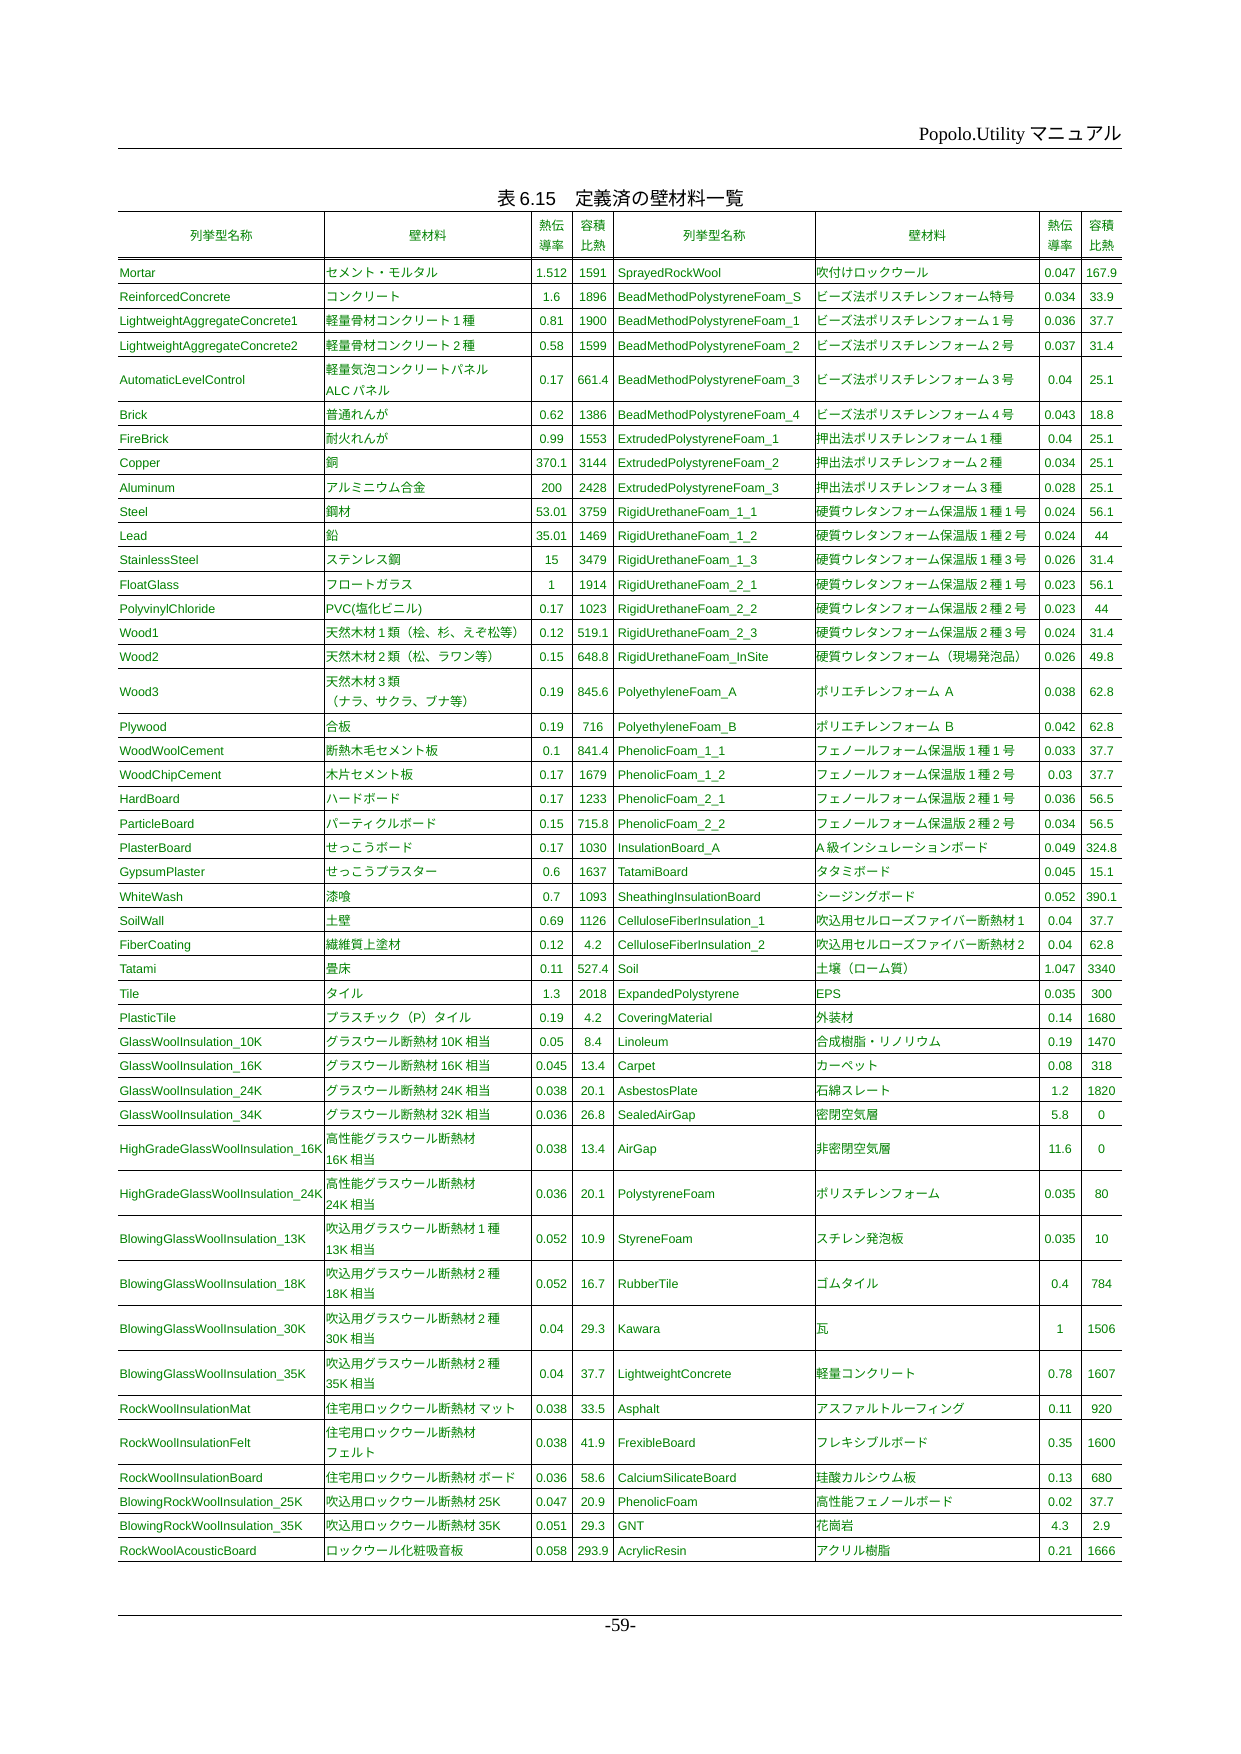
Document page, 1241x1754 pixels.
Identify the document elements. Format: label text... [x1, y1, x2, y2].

table_cell ステンレス鋼 [325, 547, 531, 571]
table_cell 0.035 [1040, 981, 1081, 1004]
table_cell PolystyreneFoam [614, 1171, 815, 1215]
table_cell 1553 [573, 426, 613, 449]
table_cell 1607 [1082, 1351, 1122, 1395]
table_cell コンクリート [325, 284, 531, 307]
table_cell せっこうプラスター [325, 859, 531, 883]
table_cell 0.02 [1040, 1489, 1081, 1512]
table_header 熱伝 導率 [532, 212, 572, 257]
table_cell 16.7 [573, 1261, 613, 1305]
table_cell BlowingGlassWoolInsulation_13K [118, 1216, 324, 1260]
table_cell 0.08 [1040, 1054, 1081, 1077]
table_cell 0.045 [532, 1054, 572, 1077]
table_cell 35.01 [532, 523, 572, 546]
table_header 列挙型名称 [614, 212, 815, 257]
table_cell 天然木材3類 （ナラ、サクラ、ブナ等） [325, 669, 531, 713]
table_cell ビーズ法ポリスチレンフォーム特号 [816, 284, 1039, 307]
table_cell ビーズ法ポリスチレンフォーム2号 [816, 333, 1039, 356]
table_header 容積 比熱 [1082, 212, 1122, 257]
table_cell GlassWoolInsulation_16K [118, 1054, 324, 1077]
table_cell 0.78 [1040, 1351, 1081, 1395]
table_cell AirGap [614, 1126, 815, 1170]
table_cell 53.01 [532, 499, 572, 522]
table_cell 0.036 [532, 1465, 572, 1488]
table_cell フェノールフォーム保温版 2種2号 [816, 811, 1039, 834]
table_cell 37.7 [1082, 762, 1122, 786]
table_cell FiberCoating [118, 932, 324, 955]
table_cell 1666 [1082, 1538, 1122, 1561]
table_cell 石綿スレート [816, 1078, 1039, 1101]
table_cell 0 [1082, 1102, 1122, 1125]
table_cell 1.047 [1040, 956, 1081, 980]
table_cell 0.58 [532, 333, 572, 356]
text 表6.15 定義済の壁材料一覧 [118, 184, 1122, 211]
table_cell 天然木材1類（桧、杉、えぞ松等） [325, 620, 531, 643]
table_cell 0.19 [532, 1005, 572, 1028]
table_cell 1126 [573, 908, 613, 931]
table_cell 吹込用グラスウール断熱材2種 18K相当 [325, 1261, 531, 1305]
table_cell 0.11 [532, 956, 572, 980]
table_cell 37.7 [1082, 309, 1122, 332]
table_cell 167.9 [1082, 260, 1122, 283]
table_cell Kawara [614, 1306, 815, 1350]
table_cell 0.12 [532, 620, 572, 643]
table_cell 8.4 [573, 1029, 613, 1052]
table_header 列挙型名称 [118, 212, 324, 257]
table_cell タイル [325, 981, 531, 1004]
table_cell 0.21 [1040, 1538, 1081, 1561]
table_cell GNT [614, 1514, 815, 1537]
table_cell 5.8 [1040, 1102, 1081, 1125]
table_cell ポリエチレンフォーム Ｂ [816, 714, 1039, 737]
table_cell 300 [1082, 981, 1122, 1004]
table_cell 31.4 [1082, 333, 1122, 356]
table_cell ポリエチレンフォーム Ａ [816, 669, 1039, 713]
table_cell 吹込用グラスウール断熱材2種 30K相当 [325, 1306, 531, 1350]
table_cell FrexibleBoard [614, 1420, 815, 1464]
table_cell 200 [532, 475, 572, 498]
table_cell 0.034 [1040, 811, 1081, 834]
table_cell 0.038 [532, 1420, 572, 1464]
table_cell 天然木材2類（松、ラワン等） [325, 645, 531, 668]
table_cell 920 [1082, 1396, 1122, 1419]
table_cell 56.5 [1082, 811, 1122, 834]
table_cell 鋼材 [325, 499, 531, 522]
table_cell RigidUrethaneFoam_InSite [614, 645, 815, 668]
table_cell 11.6 [1040, 1126, 1081, 1170]
table_cell Soil [614, 956, 815, 980]
table_cell 4.2 [573, 932, 613, 955]
table_cell 0.12 [532, 932, 572, 955]
table_cell A級インシュレーションボード [816, 835, 1039, 858]
table_cell Aluminum [118, 475, 324, 498]
table_cell 29.3 [573, 1306, 613, 1350]
table_cell 吹込用グラスウール断熱材2種 35K相当 [325, 1351, 531, 1395]
table_cell ExtrudedPolystyreneFoam_3 [614, 475, 815, 498]
table_cell 0.15 [532, 645, 572, 668]
table_cell LightweightAggregateConcrete1 [118, 309, 324, 332]
table_cell 押出法ポリスチレンフォーム3種 [816, 475, 1039, 498]
table_cell 20.9 [573, 1489, 613, 1512]
table_cell 珪酸カルシウム板 [816, 1465, 1039, 1488]
table_cell 0.045 [1040, 859, 1081, 883]
table_cell 33.5 [573, 1396, 613, 1419]
table_cell BlowingGlassWoolInsulation_18K [118, 1261, 324, 1305]
table_cell 20.1 [573, 1171, 613, 1215]
table_cell GlassWoolInsulation_10K [118, 1029, 324, 1052]
table_cell HighGradeGlassWoolInsulation_16K [118, 1126, 324, 1170]
table_cell 62.8 [1082, 932, 1122, 955]
table_cell Wood3 [118, 669, 324, 713]
table_cell ExtrudedPolystyreneFoam_2 [614, 450, 815, 474]
table_cell SheathingInsulationBoard [614, 884, 815, 907]
table_cell カーペット [816, 1054, 1039, 1077]
table_cell 648.8 [573, 645, 613, 668]
table_cell Plywood [118, 714, 324, 737]
table_cell 0.026 [1040, 547, 1081, 571]
table_cell 519.1 [573, 620, 613, 643]
table_cell 1.512 [532, 260, 572, 283]
table_cell セメント・モルタル [325, 260, 531, 283]
table_cell グラスウール断熱材 24K相当 [325, 1078, 531, 1101]
table_cell TatamiBoard [614, 859, 815, 883]
table_cell 吹込用セルローズファイバー断熱材2 [816, 932, 1039, 955]
table_cell PhenolicFoam [614, 1489, 815, 1512]
table_cell 0 [1082, 1126, 1122, 1170]
table_cell 吹付けロックウール [816, 260, 1039, 283]
table_cell 外装材 [816, 1005, 1039, 1028]
table_cell 25.1 [1082, 426, 1122, 449]
table_cell 37.7 [1082, 738, 1122, 761]
table_cell FloatGlass [118, 572, 324, 595]
table_cell 1030 [573, 835, 613, 858]
table_cell 0.04 [1040, 908, 1081, 931]
table_cell 0.05 [532, 1029, 572, 1052]
table_cell 13.4 [573, 1126, 613, 1170]
table_cell 硬質ウレタンフォーム保温版1種1号 [816, 499, 1039, 522]
table_cell 住宅用ロックウール断熱材 フェルト [325, 1420, 531, 1464]
table_cell 3479 [573, 547, 613, 571]
table_cell 高性能フェノールボード [816, 1489, 1039, 1512]
table_cell Tile [118, 981, 324, 1004]
table_cell PolyvinylChloride [118, 596, 324, 619]
table_cell RockWoolInsulationMat [118, 1396, 324, 1419]
table_cell BlowingRockWoolInsulation_25K [118, 1489, 324, 1512]
table_cell CalciumSilicateBoard [614, 1465, 815, 1488]
table_cell 4.3 [1040, 1514, 1081, 1537]
table_cell 軽量コンクリート [816, 1351, 1039, 1395]
table_cell RigidUrethaneFoam_1_2 [614, 523, 815, 546]
table_cell 鉛 [325, 523, 531, 546]
table_cell 0.04 [1040, 357, 1081, 401]
table_cell 1637 [573, 859, 613, 883]
table_cell 密閉空気層 [816, 1102, 1039, 1125]
table_cell 0.023 [1040, 572, 1081, 595]
table_cell BeadMethodPolystyreneFoam_1 [614, 309, 815, 332]
table_cell Tatami [118, 956, 324, 980]
table_cell 293.9 [573, 1538, 613, 1561]
table_cell GlassWoolInsulation_34K [118, 1102, 324, 1125]
table_cell 370.1 [532, 450, 572, 474]
table_cell 20.1 [573, 1078, 613, 1101]
table_cell 0.19 [532, 669, 572, 713]
table_cell 0.13 [1040, 1465, 1081, 1488]
table_cell StainlessSteel [118, 547, 324, 571]
table_cell 0.038 [532, 1078, 572, 1101]
table_cell 56.1 [1082, 499, 1122, 522]
table_cell 37.7 [1082, 908, 1122, 931]
table_cell 木片セメント板 [325, 762, 531, 786]
table_header 壁材料 [325, 212, 531, 257]
table_cell 0.035 [1040, 1216, 1081, 1260]
table_cell 0.024 [1040, 499, 1081, 522]
table_cell 1470 [1082, 1029, 1122, 1052]
table_cell 畳床 [325, 956, 531, 980]
table_cell PolyethyleneFoam_B [614, 714, 815, 737]
table_cell 軽量気泡コンクリートパネル ALCパネル [325, 357, 531, 401]
table_cell 花崗岩 [816, 1514, 1039, 1537]
table_cell SoilWall [118, 908, 324, 931]
table_cell Brick [118, 402, 324, 425]
table_cell RubberTile [614, 1261, 815, 1305]
table_header 熱伝 導率 [1040, 212, 1081, 257]
table_cell PVC(塩化ビニル) [325, 596, 531, 619]
table_cell 0.026 [1040, 645, 1081, 668]
table_cell グラスウール断熱材 32K相当 [325, 1102, 531, 1125]
table_cell ExpandedPolystyrene [614, 981, 815, 1004]
table_cell 軽量骨材コンクリート2種 [325, 333, 531, 356]
table_cell WoodWoolCement [118, 738, 324, 761]
table_cell 0.036 [1040, 787, 1081, 810]
table_cell 37.7 [573, 1351, 613, 1395]
table_cell 1679 [573, 762, 613, 786]
table_cell 0.051 [532, 1514, 572, 1537]
table_cell フレキシブルボード [816, 1420, 1039, 1464]
table_cell 0.036 [532, 1171, 572, 1215]
table_cell 0.028 [1040, 475, 1081, 498]
table_cell WhiteWash [118, 884, 324, 907]
table_cell RigidUrethaneFoam_2_3 [614, 620, 815, 643]
table_cell 0.1 [532, 738, 572, 761]
table_cell 吹込用グラスウール断熱材1種 13K相当 [325, 1216, 531, 1260]
table_cell 硬質ウレタンフォーム保温版2種3号 [816, 620, 1039, 643]
table_cell 0.17 [532, 762, 572, 786]
table_cell グラスウール断熱材 16K相当 [325, 1054, 531, 1077]
table_cell 吹込用ロックウール断熱材 35K [325, 1514, 531, 1537]
table_cell 土壌（ローム質） [816, 956, 1039, 980]
table_cell 銅 [325, 450, 531, 474]
table_cell 0.6 [532, 859, 572, 883]
table_cell 0.047 [532, 1489, 572, 1512]
table_cell 住宅用ロックウール断熱材 マット [325, 1396, 531, 1419]
table_cell 0.17 [532, 787, 572, 810]
table_cell 1506 [1082, 1306, 1122, 1350]
table_cell BlowingGlassWoolInsulation_30K [118, 1306, 324, 1350]
table_cell Linoleum [614, 1029, 815, 1052]
table_cell 661.4 [573, 357, 613, 401]
table_cell 高性能グラスウール断熱材 24K相当 [325, 1171, 531, 1215]
table_cell 680 [1082, 1465, 1122, 1488]
table_cell 4.2 [573, 1005, 613, 1028]
table_cell パーティクルボード [325, 811, 531, 834]
table_cell 0.033 [1040, 738, 1081, 761]
table_cell 1093 [573, 884, 613, 907]
table_cell LightweightAggregateConcrete2 [118, 333, 324, 356]
table_cell 56.1 [1082, 572, 1122, 595]
table_cell 841.4 [573, 738, 613, 761]
table_cell PhenolicFoam_2_1 [614, 787, 815, 810]
table_cell PolyethyleneFoam_A [614, 669, 815, 713]
table_cell Carpet [614, 1054, 815, 1077]
table_cell 0.043 [1040, 402, 1081, 425]
table_cell WoodChipCement [118, 762, 324, 786]
table_cell 715.8 [573, 811, 613, 834]
table_cell 37.7 [1082, 1489, 1122, 1512]
table_cell 軽量骨材コンクリート1種 [325, 309, 531, 332]
table_cell アスファルトルーフィング [816, 1396, 1039, 1419]
table_cell 31.4 [1082, 620, 1122, 643]
table_cell PhenolicFoam_1_1 [614, 738, 815, 761]
table_cell ReinforcedConcrete [118, 284, 324, 307]
table_cell Steel [118, 499, 324, 522]
table_cell 80 [1082, 1171, 1122, 1215]
table_cell Wood1 [118, 620, 324, 643]
table_cell 1023 [573, 596, 613, 619]
table_cell 0.036 [1040, 309, 1081, 332]
table_cell AsbestosPlate [614, 1078, 815, 1101]
table_cell SealedAirGap [614, 1102, 815, 1125]
table_cell 1820 [1082, 1078, 1122, 1101]
table_cell 0.023 [1040, 596, 1081, 619]
table_cell PlasticTile [118, 1005, 324, 1028]
table_cell 18.8 [1082, 402, 1122, 425]
table_cell 0.04 [1040, 426, 1081, 449]
table_cell ビーズ法ポリスチレンフォーム4号 [816, 402, 1039, 425]
table_cell 0.049 [1040, 835, 1081, 858]
table_cell 44 [1082, 523, 1122, 546]
table_cell 1469 [573, 523, 613, 546]
table_cell LightweightConcrete [614, 1351, 815, 1395]
table_cell 0.14 [1040, 1005, 1081, 1028]
table_cell RockWoolInsulationFelt [118, 1420, 324, 1464]
table_cell 1680 [1082, 1005, 1122, 1028]
table_cell 押出法ポリスチレンフォーム2種 [816, 450, 1039, 474]
table_cell 13.4 [573, 1054, 613, 1077]
table_cell 2018 [573, 981, 613, 1004]
table_cell 0.19 [1040, 1029, 1081, 1052]
table_cell 0.69 [532, 908, 572, 931]
table_cell 合板 [325, 714, 531, 737]
table_cell グラスウール断熱材 10K相当 [325, 1029, 531, 1052]
table_cell 硬質ウレタンフォーム保温版2種2号 [816, 596, 1039, 619]
table_cell ポリスチレンフォーム [816, 1171, 1039, 1215]
table_cell 押出法ポリスチレンフォーム1種 [816, 426, 1039, 449]
table_cell 3144 [573, 450, 613, 474]
table_cell 33.9 [1082, 284, 1122, 307]
table_cell 716 [573, 714, 613, 737]
table_cell 0.042 [1040, 714, 1081, 737]
table_cell 62.8 [1082, 669, 1122, 713]
table_cell 吹込用ロックウール断熱材 25K [325, 1489, 531, 1512]
table_cell 0.11 [1040, 1396, 1081, 1419]
table_cell 0.81 [532, 309, 572, 332]
table_cell タタミボード [816, 859, 1039, 883]
table_cell 普通れんが [325, 402, 531, 425]
table_cell 0.024 [1040, 620, 1081, 643]
table_cell 0.034 [1040, 284, 1081, 307]
table_cell 15 [532, 547, 572, 571]
table_cell 硬質ウレタンフォーム保温版1種2号 [816, 523, 1039, 546]
table_cell BeadMethodPolystyreneFoam_2 [614, 333, 815, 356]
table_cell ビーズ法ポリスチレンフォーム3号 [816, 357, 1039, 401]
table_cell スチレン発泡板 [816, 1216, 1039, 1260]
table_cell 0.058 [532, 1538, 572, 1561]
table_cell 吹込用セルローズファイバー断熱材1 [816, 908, 1039, 931]
table_cell 0.037 [1040, 333, 1081, 356]
table_cell 29.3 [573, 1514, 613, 1537]
table_cell 0.038 [532, 1126, 572, 1170]
table_cell CoveringMaterial [614, 1005, 815, 1028]
table_cell PhenolicFoam_1_2 [614, 762, 815, 786]
table_cell アクリル樹脂 [816, 1538, 1039, 1561]
table_cell 0.17 [532, 596, 572, 619]
table_cell フェノールフォーム保温版 2種1号 [816, 787, 1039, 810]
table_cell HardBoard [118, 787, 324, 810]
table_cell 0.038 [1040, 669, 1081, 713]
table_cell 1591 [573, 260, 613, 283]
table_cell RigidUrethaneFoam_2_2 [614, 596, 815, 619]
table_cell InsulationBoard_A [614, 835, 815, 858]
table_cell 1896 [573, 284, 613, 307]
table_cell 2.9 [1082, 1514, 1122, 1537]
table_cell 1600 [1082, 1420, 1122, 1464]
table_cell ロックウール化粧吸音板 [325, 1538, 531, 1561]
table_cell アルミニウム合金 [325, 475, 531, 498]
table_cell PlasterBoard [118, 835, 324, 858]
table_cell 0.034 [1040, 450, 1081, 474]
table_cell 1599 [573, 333, 613, 356]
table_cell 住宅用ロックウール断熱材 ボード [325, 1465, 531, 1488]
table_cell Wood2 [118, 645, 324, 668]
table_cell ビーズ法ポリスチレンフォーム1号 [816, 309, 1039, 332]
table_cell 324.8 [1082, 835, 1122, 858]
table_cell 瓦 [816, 1306, 1039, 1350]
table_cell 耐火れんが [325, 426, 531, 449]
table_cell 1900 [573, 309, 613, 332]
table_header 壁材料 [816, 212, 1039, 257]
table_cell 26.8 [573, 1102, 613, 1125]
table_cell 1 [532, 572, 572, 595]
table_cell RigidUrethaneFoam_2_1 [614, 572, 815, 595]
table_cell 1.3 [532, 981, 572, 1004]
table_cell 0.052 [1040, 884, 1081, 907]
table_cell 25.1 [1082, 450, 1122, 474]
table_cell 15.1 [1082, 859, 1122, 883]
table_cell 0.038 [532, 1396, 572, 1419]
table_cell EPS [816, 981, 1039, 1004]
table_cell ゴムタイル [816, 1261, 1039, 1305]
table_cell せっこうボード [325, 835, 531, 858]
table_cell BeadMethodPolystyreneFoam_S [614, 284, 815, 307]
table_cell 390.1 [1082, 884, 1122, 907]
table_cell シージングボード [816, 884, 1039, 907]
table_cell 非密閉空気層 [816, 1126, 1039, 1170]
table_cell GypsumPlaster [118, 859, 324, 883]
table_cell 0.4 [1040, 1261, 1081, 1305]
table_cell 1914 [573, 572, 613, 595]
table_cell フェノールフォーム保温版 1種1号 [816, 738, 1039, 761]
table_cell ParticleBoard [118, 811, 324, 834]
table_cell 56.5 [1082, 787, 1122, 810]
table_header 容積 比熱 [573, 212, 613, 257]
table_cell 硬質ウレタンフォーム保温版2種1号 [816, 572, 1039, 595]
table_cell Lead [118, 523, 324, 546]
table_cell 41.9 [573, 1420, 613, 1464]
table_cell 0.047 [1040, 260, 1081, 283]
table_cell Mortar [118, 260, 324, 283]
table_cell プラスチック（P）タイル [325, 1005, 531, 1028]
table_cell 繊維質上塗材 [325, 932, 531, 955]
table_cell 62.8 [1082, 714, 1122, 737]
table_cell 845.6 [573, 669, 613, 713]
table_cell 58.6 [573, 1465, 613, 1488]
table_cell 0.036 [532, 1102, 572, 1125]
table_cell 0.7 [532, 884, 572, 907]
table_cell 0.15 [532, 811, 572, 834]
table_cell 0.19 [532, 714, 572, 737]
table_cell BeadMethodPolystyreneFoam_3 [614, 357, 815, 401]
table_cell 0.62 [532, 402, 572, 425]
table_cell 1.2 [1040, 1078, 1081, 1101]
table_cell 土壁 [325, 908, 531, 931]
table_cell AutomaticLevelControl [118, 357, 324, 401]
table_cell 硬質ウレタンフォーム保温版1種3号 [816, 547, 1039, 571]
table_cell 1 [1040, 1306, 1081, 1350]
table_cell HighGradeGlassWoolInsulation_24K [118, 1171, 324, 1215]
table_cell 3759 [573, 499, 613, 522]
table_cell 10 [1082, 1216, 1122, 1260]
table_cell 0.04 [532, 1306, 572, 1350]
table_cell PhenolicFoam_2_2 [614, 811, 815, 834]
table_cell AcrylicResin [614, 1538, 815, 1561]
table_cell 31.4 [1082, 547, 1122, 571]
table_cell SprayedRockWool [614, 260, 815, 283]
table_cell CelluloseFiberInsulation_2 [614, 932, 815, 955]
table_cell CelluloseFiberInsulation_1 [614, 908, 815, 931]
table_cell 0.052 [532, 1261, 572, 1305]
table_cell 0.35 [1040, 1420, 1081, 1464]
table_cell 高性能グラスウール断熱材 16K相当 [325, 1126, 531, 1170]
table_cell 0.035 [1040, 1171, 1081, 1215]
table_cell Copper [118, 450, 324, 474]
table_cell 25.1 [1082, 357, 1122, 401]
table_cell 3340 [1082, 956, 1122, 980]
table_cell 0.17 [532, 835, 572, 858]
table_cell 0.04 [532, 1351, 572, 1395]
table_cell BlowingGlassWoolInsulation_35K [118, 1351, 324, 1395]
table_cell BlowingRockWoolInsulation_35K [118, 1514, 324, 1537]
table_cell 44 [1082, 596, 1122, 619]
table_cell RigidUrethaneFoam_1_1 [614, 499, 815, 522]
table_cell RockWoolInsulationBoard [118, 1465, 324, 1488]
table_cell FireBrick [118, 426, 324, 449]
table_cell 0.024 [1040, 523, 1081, 546]
table_cell 0.99 [532, 426, 572, 449]
table_cell フェノールフォーム保温版 1種2号 [816, 762, 1039, 786]
table_cell フロートガラス [325, 572, 531, 595]
table_cell 断熱木毛セメント板 [325, 738, 531, 761]
table_cell 0.04 [1040, 932, 1081, 955]
table_cell ハードボード [325, 787, 531, 810]
table_cell 漆喰 [325, 884, 531, 907]
table_cell 527.4 [573, 956, 613, 980]
table_cell ExtrudedPolystyreneFoam_1 [614, 426, 815, 449]
table_cell 49.8 [1082, 645, 1122, 668]
table_cell 784 [1082, 1261, 1122, 1305]
table_cell 25.1 [1082, 475, 1122, 498]
table_cell 318 [1082, 1054, 1122, 1077]
table_cell BeadMethodPolystyreneFoam_4 [614, 402, 815, 425]
table_cell Asphalt [614, 1396, 815, 1419]
table_cell 1233 [573, 787, 613, 810]
table_cell GlassWoolInsulation_24K [118, 1078, 324, 1101]
table_cell StyreneFoam [614, 1216, 815, 1260]
table_cell 1.6 [532, 284, 572, 307]
table_cell 1386 [573, 402, 613, 425]
table_cell 10.9 [573, 1216, 613, 1260]
table_cell 0.03 [1040, 762, 1081, 786]
table_cell 0.052 [532, 1216, 572, 1260]
table_cell RigidUrethaneFoam_1_3 [614, 547, 815, 571]
table_cell 硬質ウレタンフォーム（現場発泡品） [816, 645, 1039, 668]
table_cell 合成樹脂・リノリウム [816, 1029, 1039, 1052]
table_cell 0.17 [532, 357, 572, 401]
table_cell RockWoolAcousticBoard [118, 1538, 324, 1561]
table_cell 2428 [573, 475, 613, 498]
